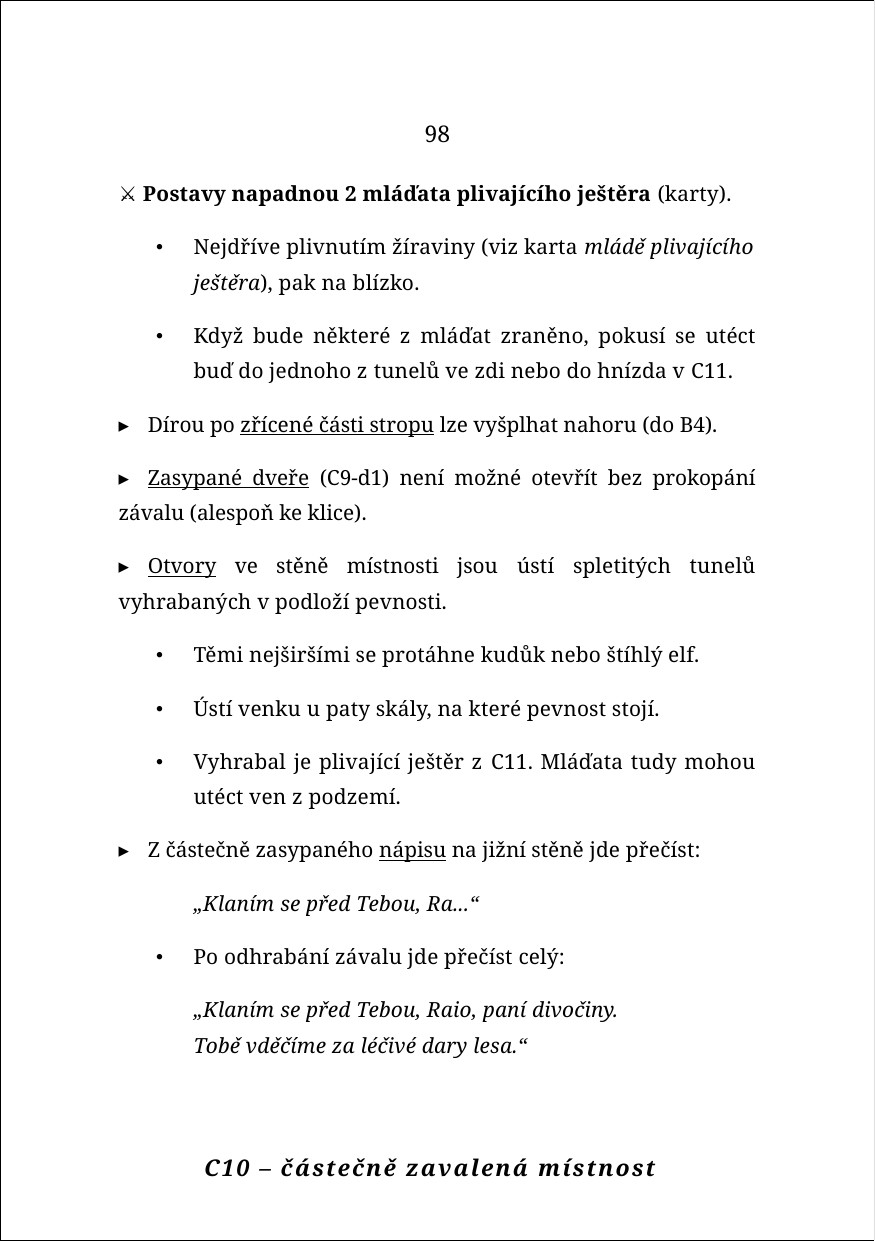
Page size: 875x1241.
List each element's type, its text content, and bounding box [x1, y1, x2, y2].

list „Klaním se před Tebou, Raio, paní divočiny. Tobě vděčíme za léčivé dary lesa.“ [156, 995, 756, 1059]
text ▸ Otvory ve stěně místnosti jsou ústí spletitých tunelů vyhrabaných v⁠ podloží pevnosti. [118, 552, 756, 616]
list Když bude některé z⁠ mláďat zraněno, pokusí se utéct buď do jednoho z⁠ tunelů ve zdi nebo do hnízda v⁠ C11. [156, 321, 756, 385]
text ▸ Dírou po zřícené části stropu lze vyšplhat nahoru (do B4). [118, 410, 756, 438]
list Vyhrabal je plivající ještěr z⁠ C11. Mláďata tudy mohou utéct ven z⁠ podzemí. [156, 747, 756, 811]
text ▸ Zasypané dveře (C9-d1) není možné otevřít bez prokopání závalu (alespoň ke klice). [118, 463, 756, 527]
text ⚔ Postavy napadnou 2 mláďata plivajícího ještěra (karty). [118, 179, 756, 207]
list Nejdříve plivnutím žíraviny (viz karta mládě plivajícího ještěra), pak na blízko. [156, 232, 756, 296]
list „Klaním se před Tebou, Ra...“ [156, 889, 756, 917]
list Po odhrabání závalu jde přečíst celý: [156, 942, 756, 971]
list Těmi nejširšími se protáhne kudůk nebo štíhlý elf. [156, 640, 756, 669]
list Ústí venku u⁠ paty skály, na které pevnost stojí. [156, 694, 756, 722]
text ▸ Z⁠ částečně zasypaného nápisu na jižní stěně jde přečíst: [118, 836, 756, 864]
